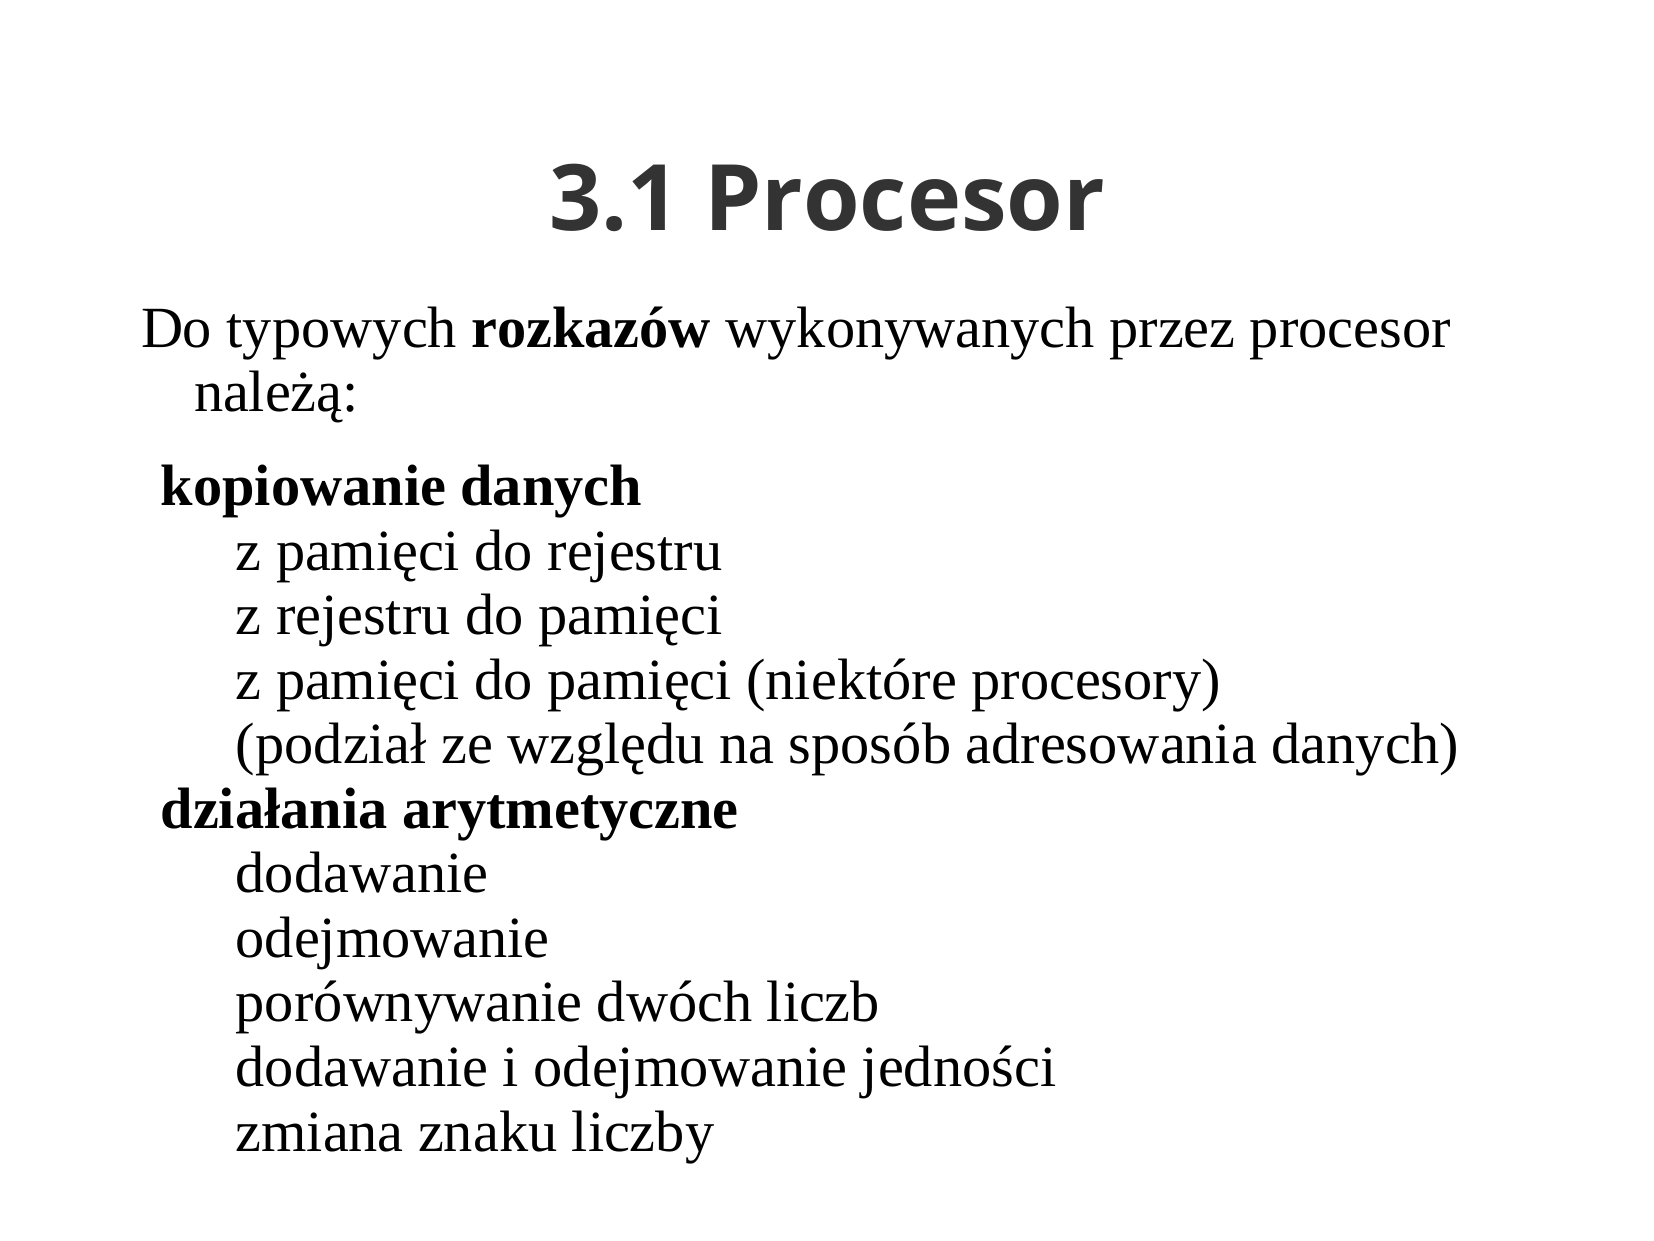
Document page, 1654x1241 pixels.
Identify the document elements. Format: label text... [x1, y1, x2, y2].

list Do typowych rozkazów wykonywanych przez procesor należą: kopiowanie danych z pamięci do rejestru z rejestru do pamięci z pamięci do pamięci (niektóre procesory) (podział ze względu na sposób adresowania danych) działania arytmetyczne dodawanie odejmowanie porównywanie dwóch liczb dodawanie i odejmowanie jedności zmiana znaku liczby [123, 295, 1536, 1179]
title 3.1 Procesor [121, 91, 1534, 299]
